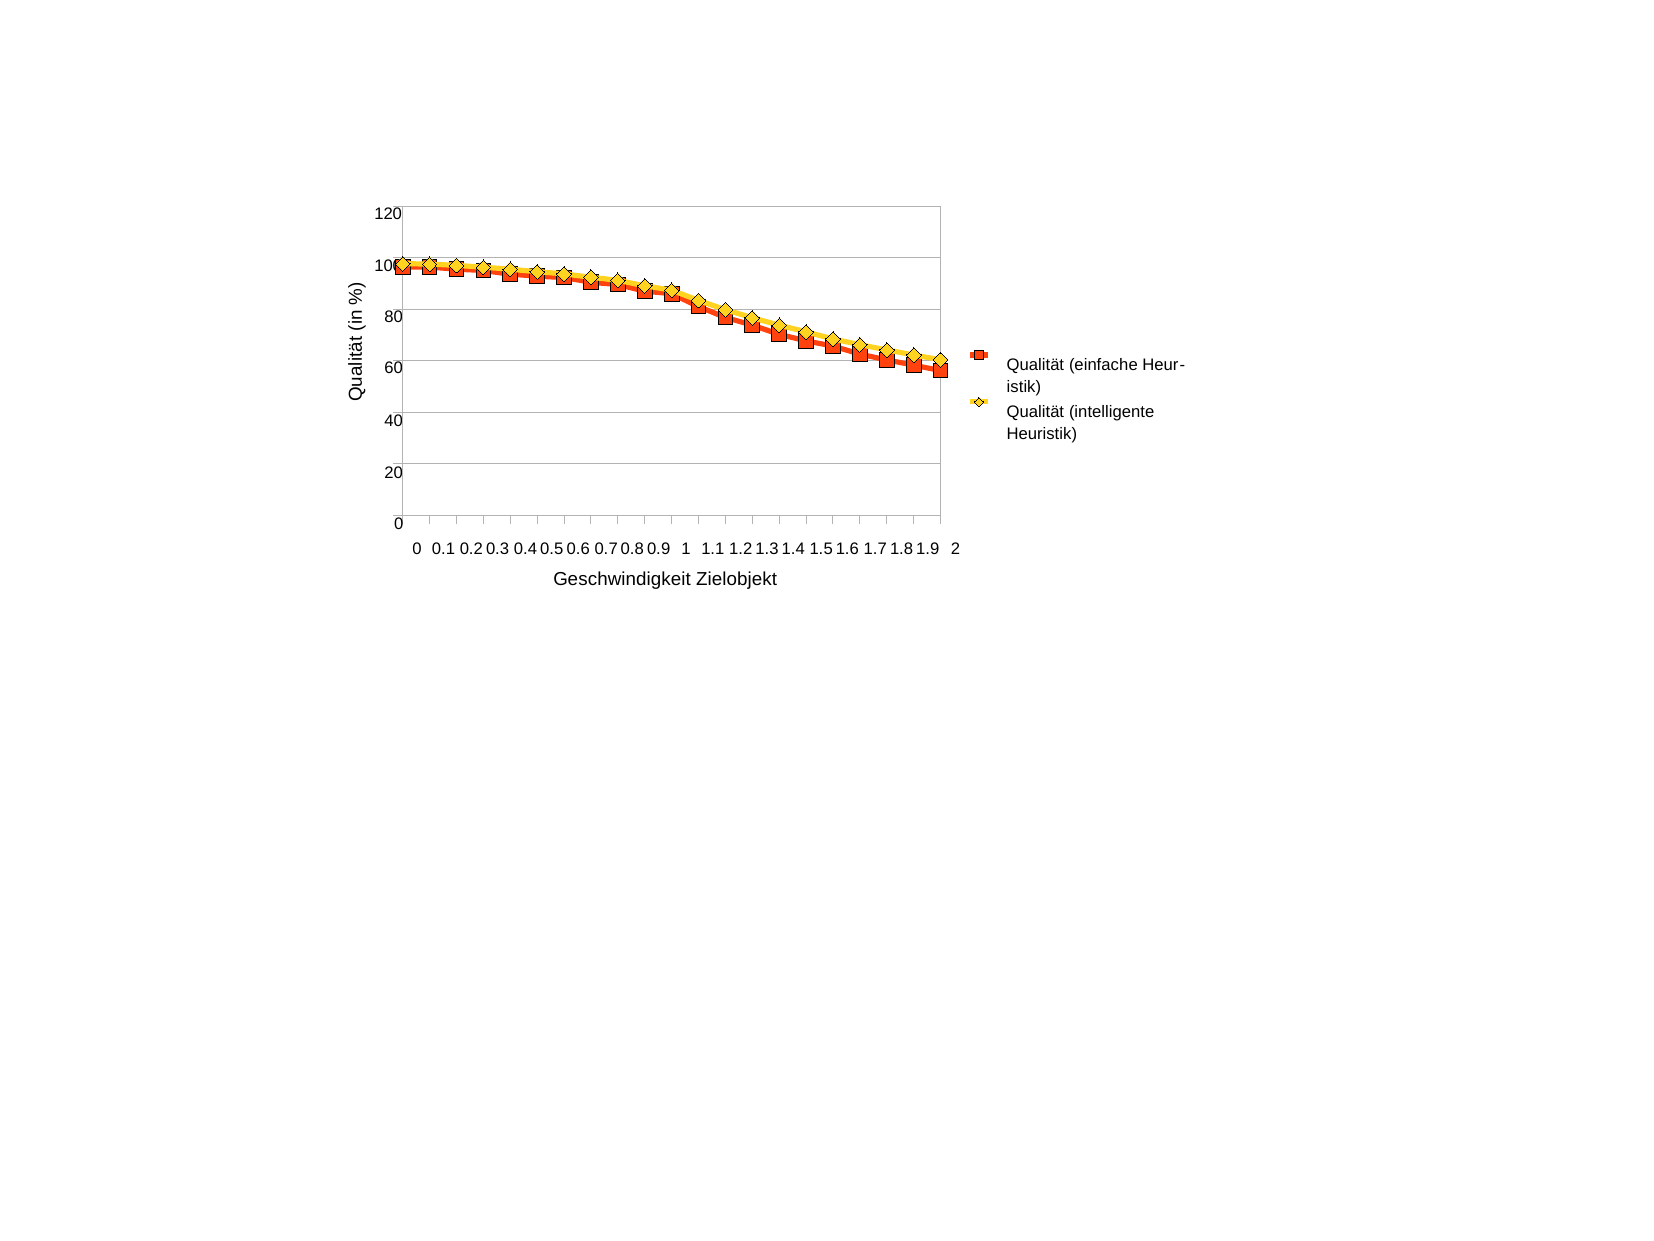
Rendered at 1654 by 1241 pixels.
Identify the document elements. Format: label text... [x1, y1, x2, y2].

text_box 100 [359, 248, 418, 283]
text_box 1.2 [714, 531, 740, 560]
text_box - [1164, 348, 1201, 382]
text_box Qualität (einfache Heur [991, 348, 1164, 382]
text_box [301, 188, 1199, 600]
text_box 1.6 [821, 531, 848, 566]
text_box 1.1 [686, 531, 714, 560]
text_box 1 [666, 531, 686, 560]
text_box 60 [373, 351, 418, 385]
text_box istik) [991, 369, 1057, 394]
text_box 0 [379, 506, 419, 541]
text_box 80 [373, 300, 418, 334]
text_box 0.8 [605, 531, 632, 560]
text_box 0.4 [499, 531, 525, 566]
text_box 120 [359, 197, 418, 231]
text_box 40 [369, 404, 418, 438]
text_box 0.9 [632, 531, 666, 560]
text_box Qualität (in %) [337, 266, 373, 417]
text_box 0 [397, 541, 417, 566]
text_box 0.6 [551, 531, 579, 560]
text_box 1.4 [766, 531, 794, 566]
text_box 1.5 [794, 531, 821, 566]
text_box Heuristik) [991, 416, 1093, 451]
text_box 20 [369, 455, 418, 490]
text_box 0.3 [471, 531, 499, 566]
text_box 2 [936, 531, 975, 566]
text_box 1.7 [848, 531, 875, 566]
text_box 0.1 [417, 531, 445, 566]
text_box 0.5 [525, 531, 551, 566]
text_box 1.9 [901, 531, 936, 566]
text_box 0.2 [445, 531, 471, 566]
text_box 0.7 [579, 531, 605, 560]
text_box 1.8 [875, 531, 901, 566]
text_box 1.3 [740, 531, 766, 560]
text_box Geschwindigkeit Zielobjekt [538, 560, 792, 597]
text_box Qualität (intelligente [991, 394, 1175, 429]
